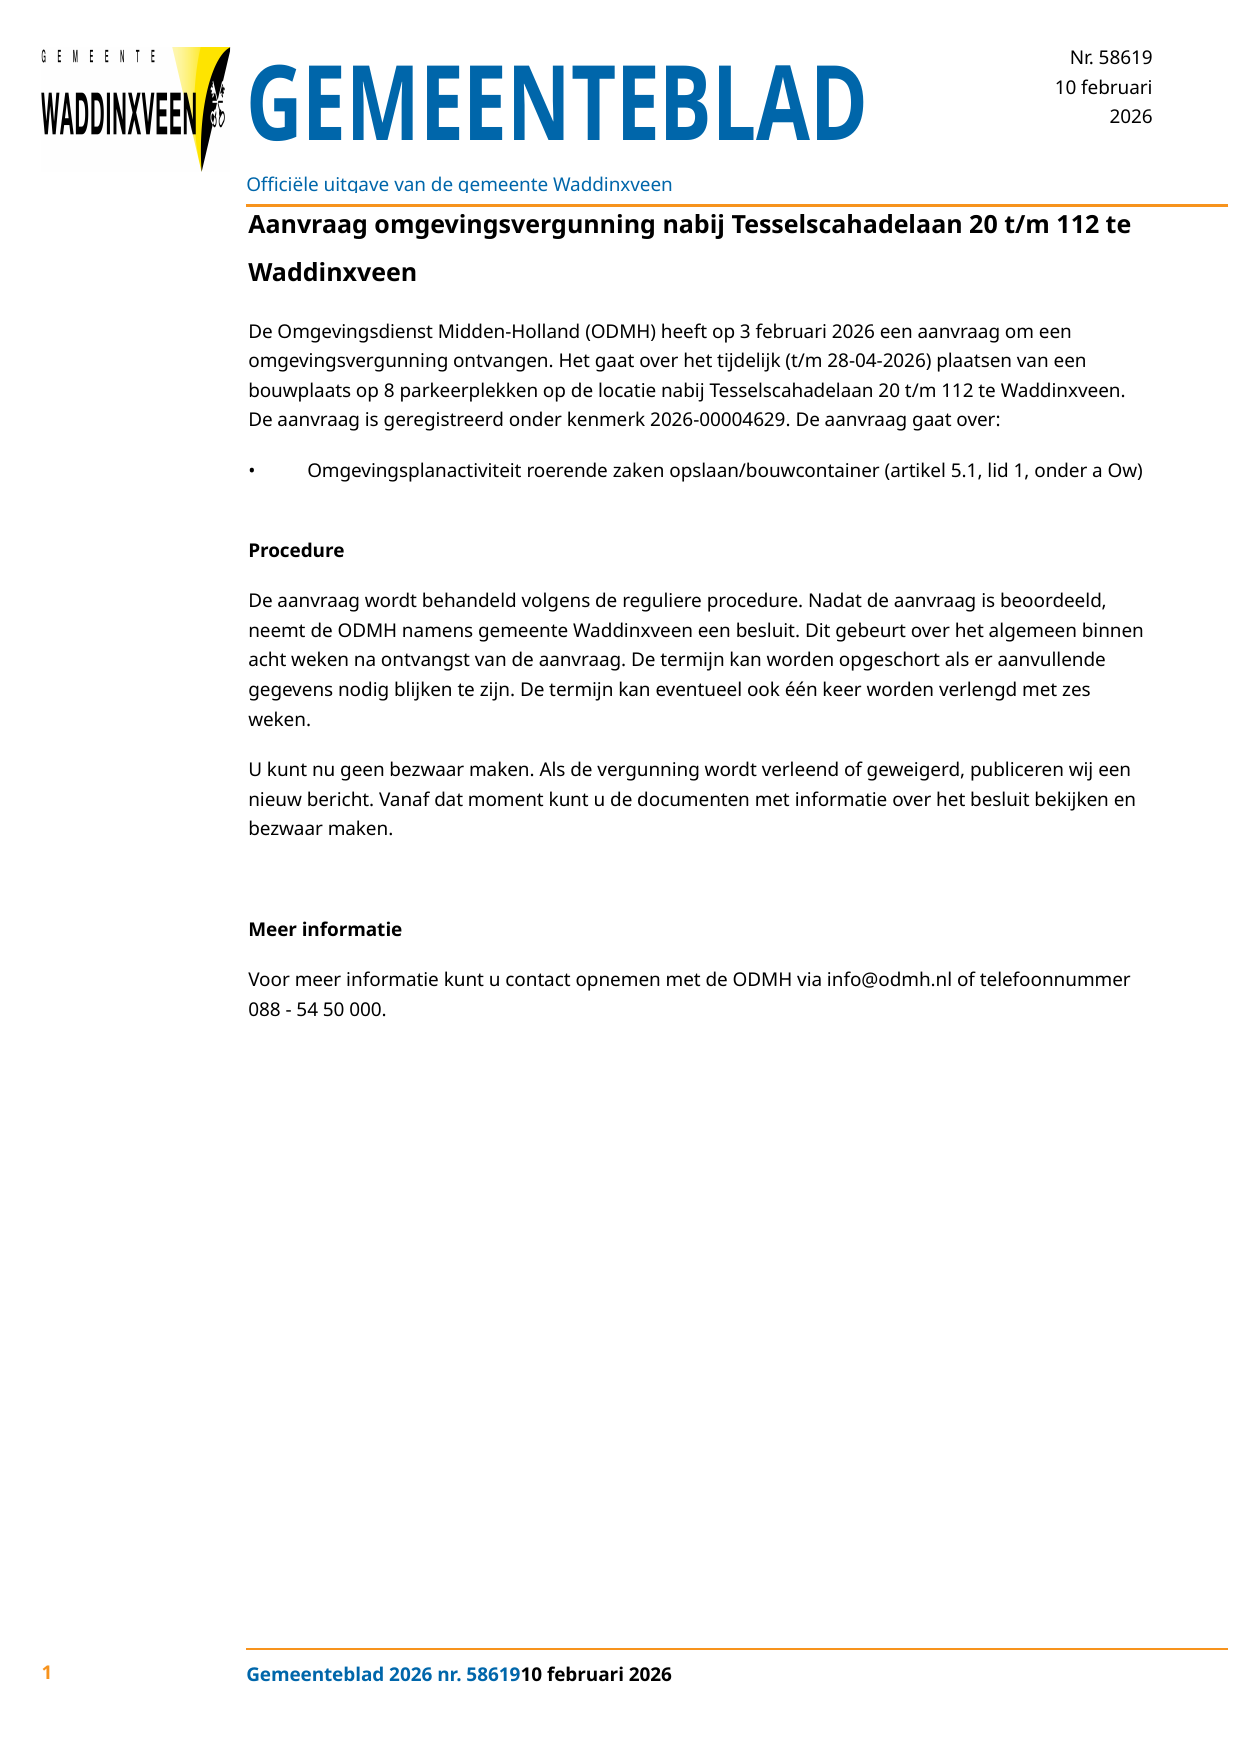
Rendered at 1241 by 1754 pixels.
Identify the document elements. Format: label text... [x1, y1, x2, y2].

text De Omgevingsdienst Midden-Holland (ODMH) heeft op 3 februari 2026 een aanvraag om een omgevingsvergunning ontvangen. Het gaat over het tijdelijk (t/m 28-04-2026) plaatsen van een bouwplaats op 8 parkeerplekken op de locatie nabij Tesselscahadelaan 20 t/m 112 te Waddinxveen. De aanvraag is geregistreerd onder kenmerk 2026-00004629. De aanvraag gaat over: [248, 318, 1152, 432]
list Omgevingsplanactiviteit roerende zaken opslaan/bouwcontainer (artikel 5.1, lid 1, onder a Ow) [248, 457, 1152, 483]
text De aanvraag wordt behandeld volgens de reguliere procedure. Nadat de aanvraag is beoordeeld, neemt de ODMH namens gemeente Waddinxveen een besluit. Dit gebeurt over het algemeen binnen acht weken na ontvangst van de aanvraag. De termijn kan worden opgeschort als er aanvullende gegevens nodig blijken te zijn. De termijn kan eventueel ook één keer worden verlengd met zes weken. [248, 587, 1152, 732]
text U kunt nu geen bezwaar maken. Als de vergunning wordt verleend of geweigerd, publiceren wij een nieuw bericht. Vanaf dat moment kunt u de documenten met informatie over het besluit bekijken en bezwaar maken. [248, 756, 1152, 841]
text Procedure [248, 537, 1152, 563]
picture [41, 47, 231, 172]
text Voor meer informatie kunt u contact opnemen met de ODMH via info@odmh.nl of telefoonnummer 088 - 54 50 000. [248, 967, 1152, 1022]
text Meer informatie [248, 916, 1152, 942]
text Aanvraag omgevingsvergunning nabij Tesselscahadelaan 20 t/m 112 te Waddinxveen [248, 207, 1152, 288]
